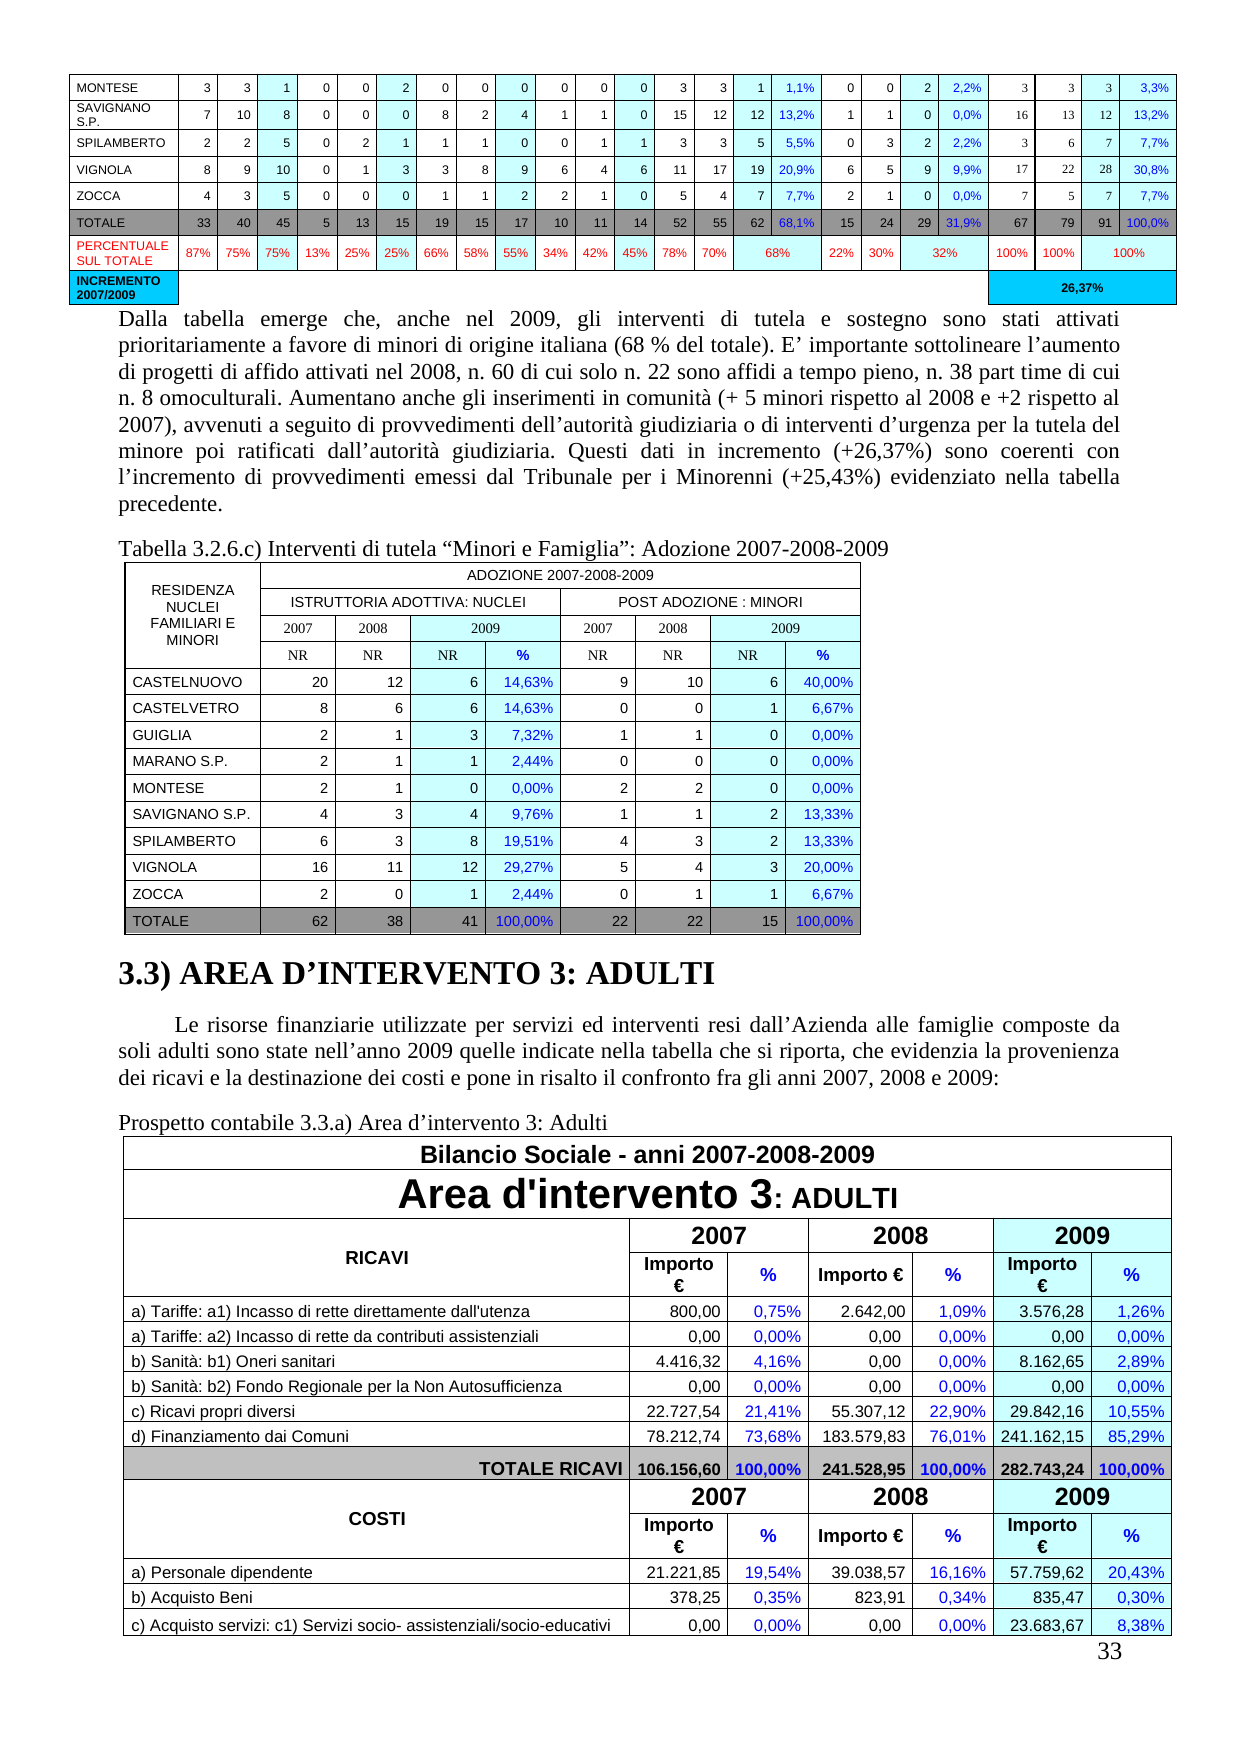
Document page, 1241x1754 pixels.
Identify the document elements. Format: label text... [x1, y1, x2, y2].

table_cell 87% [179, 236, 217, 270]
text 3.3) AREA D’INTERVENTO 3: ADULTI [118, 954, 1122, 992]
table_cell 1 [711, 695, 785, 721]
table_cell 0,30% [1092, 1584, 1171, 1607]
table_cell [337, 271, 377, 304]
table_cell d) Finanziamento dai Comuni [124, 1422, 629, 1446]
table_cell 12 [695, 101, 733, 129]
table_cell 3 [218, 75, 257, 100]
table_cell 0 [377, 101, 416, 129]
table_cell 2,2% [939, 130, 988, 156]
table_cell 3 [989, 130, 1034, 156]
table_cell 0 [338, 101, 376, 129]
table_cell 4.416,32 [630, 1347, 727, 1371]
table_cell 22 [561, 908, 635, 933]
table_cell a) Tariffe: a2) Incasso di rette da contributi assistenziali [124, 1322, 629, 1346]
table_header ADOZIONE 2007-2008-2009 [261, 563, 860, 588]
table_cell 20,9% [772, 157, 821, 182]
table_cell 3 [862, 130, 900, 156]
table_cell 0,00% [1092, 1322, 1171, 1346]
table_cell MARANO S.P. [126, 749, 260, 774]
table_cell [456, 271, 496, 304]
table_cell % [728, 1514, 808, 1557]
table_cell 19,54% [728, 1559, 808, 1582]
table_cell 13 [1036, 101, 1081, 129]
table_cell 30,8% [1120, 157, 1176, 182]
table_cell 14 [615, 210, 654, 235]
table_cell 1 [411, 749, 485, 774]
table_cell 2 [536, 183, 575, 209]
table_cell 2008 [809, 1480, 993, 1513]
table_cell 2,2% [939, 75, 988, 100]
table_cell 22 [1036, 157, 1081, 182]
table_cell 1 [636, 881, 710, 907]
table_cell % [1092, 1514, 1171, 1557]
table_cell 10,55% [1092, 1397, 1171, 1421]
table_cell SPILAMBERTO [70, 130, 178, 156]
table_cell 20,00% [786, 855, 860, 880]
table_cell 6,67% [786, 881, 860, 907]
table_cell 5 [258, 130, 297, 156]
table_cell 0,00% [786, 749, 860, 774]
table_cell 4 [411, 802, 485, 827]
table_cell 241.162,15 [994, 1422, 1091, 1446]
table_cell 0 [377, 183, 416, 209]
table_cell 1 [561, 802, 635, 827]
table_cell [734, 271, 771, 304]
table_cell 2 [636, 775, 710, 801]
table_cell 20,43% [1092, 1559, 1171, 1582]
table_cell [179, 271, 218, 304]
table_cell 100,00% [786, 908, 860, 933]
table_cell 0,00% [728, 1372, 808, 1396]
table_cell 8 [411, 828, 485, 854]
table_cell 0,75% [728, 1297, 808, 1321]
table_cell 10 [258, 157, 297, 182]
table_cell 1 [615, 130, 654, 156]
table_cell 4 [695, 183, 733, 209]
table_cell 2.642,00 [809, 1297, 912, 1321]
table_cell 0 [561, 695, 635, 721]
table_cell 1 [822, 101, 861, 129]
table_cell 0,00 [809, 1372, 912, 1396]
table_cell 13,2% [772, 101, 821, 129]
table_cell [821, 271, 861, 304]
table_cell 378,25 [630, 1584, 727, 1607]
table_cell 21.221,85 [630, 1559, 727, 1582]
table_cell 0 [711, 775, 785, 801]
table_cell 100,0% [1120, 210, 1176, 235]
table_cell INCREMENTO 2007/2009 [70, 271, 178, 304]
table_cell [771, 271, 821, 304]
table_cell 0,00 [994, 1322, 1091, 1346]
table_cell 100,00% [1092, 1447, 1171, 1479]
table_cell 22% [822, 236, 861, 270]
table_cell 70% [695, 236, 733, 270]
table_cell 2009 [994, 1219, 1171, 1252]
table_cell 45% [615, 236, 654, 270]
table_cell 91 [1082, 210, 1119, 235]
table_cell [901, 271, 938, 304]
table_cell CASTELNUOVO [126, 669, 260, 694]
table_cell 52 [655, 210, 694, 235]
table_cell 1 [457, 183, 495, 209]
table_cell 7,32% [486, 722, 560, 747]
table_cell [258, 271, 297, 304]
table_cell 1 [734, 75, 771, 100]
table_cell 30% [862, 236, 900, 270]
table_cell Importo € [630, 1514, 727, 1557]
table_cell 41 [411, 908, 485, 933]
table_cell [535, 271, 575, 304]
table_cell 4 [179, 183, 217, 209]
table_cell 0,00% [786, 775, 860, 801]
table_cell 67 [989, 210, 1034, 235]
table_cell 2 [261, 749, 335, 774]
table_cell a) Personale dipendente [124, 1559, 629, 1582]
table_cell 4 [636, 855, 710, 880]
text Tabella 3.2.6.c) Interventi di tutela “Minori e Famiglia”: Adozione 2007-2008-2009 [118, 535, 1122, 562]
table_cell 9 [496, 157, 535, 182]
table_cell 73,68% [728, 1422, 808, 1446]
table_cell 2007 [261, 616, 335, 641]
table_cell 0,00 [809, 1347, 912, 1371]
table_cell NR [336, 642, 410, 668]
table_cell 1 [336, 775, 410, 801]
table_cell 0,00 [630, 1372, 727, 1396]
table_cell 0 [336, 881, 410, 907]
table_cell 100,00% [728, 1447, 808, 1479]
table_cell 1 [576, 101, 614, 129]
table_cell 0 [901, 101, 938, 129]
table_cell 28 [1082, 157, 1119, 182]
table_cell 25% [377, 236, 416, 270]
table_cell 17 [496, 210, 535, 235]
table_cell 3 [711, 855, 785, 880]
table_cell 76,01% [913, 1422, 993, 1446]
table_cell b) Sanità: b1) Oneri sanitari [124, 1347, 629, 1371]
table_cell % [913, 1514, 993, 1557]
table_header Bilancio Sociale - anni 2007-2008-2009 [124, 1137, 1171, 1168]
table_cell 55 [695, 210, 733, 235]
table_cell 2 [261, 881, 335, 907]
table_cell 5 [298, 210, 337, 235]
table_cell 0 [496, 130, 535, 156]
table_cell 0,00% [728, 1609, 808, 1635]
table_cell 0 [711, 722, 785, 747]
table_cell 0,00% [913, 1347, 993, 1371]
text Prospetto contabile 3.3.a) Area d’intervento 3: Adulti [118, 1109, 1122, 1136]
table_cell 1 [576, 130, 614, 156]
table_cell a) Tariffe: a1) Incasso di rette direttamente dall'utenza [124, 1297, 629, 1321]
table_cell 25% [338, 236, 376, 270]
table_cell 3,3% [1120, 75, 1176, 100]
table_cell 7,7% [1120, 130, 1176, 156]
table_cell 21,41% [728, 1397, 808, 1421]
table_cell 6 [336, 695, 410, 721]
table_cell 6 [536, 157, 575, 182]
table_cell 2007 [630, 1480, 808, 1513]
table_cell 12 [734, 101, 771, 129]
table_cell 4 [261, 802, 335, 827]
table_cell 282.743,24 [994, 1447, 1091, 1479]
table_cell % [486, 642, 560, 668]
table_cell 7 [989, 183, 1034, 209]
table_cell NR [711, 642, 785, 668]
table_cell 22 [636, 908, 710, 933]
table_cell 2009 [994, 1480, 1171, 1513]
table_cell 1 [576, 183, 614, 209]
table_header RESIDENZA NUCLEI FAMILIARI E MINORI [126, 563, 260, 668]
table_cell 0 [298, 157, 337, 182]
table_cell 2008 [809, 1219, 993, 1252]
table_cell 3 [218, 183, 257, 209]
table_cell 20 [261, 669, 335, 694]
table_cell TOTALE RICAVI [124, 1447, 629, 1479]
table_cell 2008 [636, 616, 710, 641]
table_cell 8.162,65 [994, 1347, 1091, 1371]
table_cell 8 [457, 157, 495, 182]
table_cell 1 [536, 101, 575, 129]
table_cell 15 [822, 210, 861, 235]
table_cell 6 [711, 669, 785, 694]
table_cell 1 [636, 802, 710, 827]
table_cell 16 [261, 855, 335, 880]
table_cell 34% [536, 236, 575, 270]
table_cell 1 [561, 722, 635, 747]
table_cell ZOCCA [70, 183, 178, 209]
table_cell 11 [655, 157, 694, 182]
table_cell 1 [636, 722, 710, 747]
table_cell [496, 271, 535, 304]
table_cell 800,00 [630, 1297, 727, 1321]
table_cell SAVIGNANO S.P. [126, 802, 260, 827]
table_cell % [728, 1253, 808, 1296]
table_cell 241.528,95 [809, 1447, 912, 1479]
table_cell 0 [338, 183, 376, 209]
table_cell 6,67% [786, 695, 860, 721]
table_cell [218, 271, 258, 304]
table_cell 4 [561, 828, 635, 854]
table_cell 2007 [630, 1219, 808, 1252]
table_cell 2009 [411, 616, 560, 641]
table_cell 0,00 [809, 1322, 912, 1346]
table_cell 0,00% [913, 1372, 993, 1396]
table_cell 2 [711, 828, 785, 854]
table_cell Importo € [809, 1514, 912, 1557]
table_cell 78.212,74 [630, 1422, 727, 1446]
table_cell 79 [1036, 210, 1081, 235]
table_cell 2008 [336, 616, 410, 641]
table_cell POST ADOZIONE : MINORI [561, 589, 860, 615]
table_cell 2 [218, 130, 257, 156]
table_cell 3 [655, 75, 694, 100]
table_cell 40 [218, 210, 257, 235]
table_cell 6 [411, 669, 485, 694]
table_cell 2 [561, 775, 635, 801]
table_cell 1 [377, 130, 416, 156]
table_cell 5,5% [772, 130, 821, 156]
table_cell 0 [576, 75, 614, 100]
table_cell 9 [218, 157, 257, 182]
table_cell 15 [457, 210, 495, 235]
table_cell 8,38% [1092, 1609, 1171, 1635]
table_cell c) Acquisto servizi: c1) Servizi socio- assistenziali/socio-educativi [124, 1609, 629, 1635]
table_cell 1 [338, 157, 376, 182]
table_cell Area d'intervento 3: ADULTI [124, 1170, 1171, 1217]
table_cell 1,09% [913, 1297, 993, 1321]
table_cell 100% [1036, 236, 1081, 270]
table_cell 62 [734, 210, 771, 235]
table_cell 0,00% [728, 1322, 808, 1346]
table_cell 0 [338, 75, 376, 100]
table_cell 29,27% [486, 855, 560, 880]
table_cell [861, 271, 901, 304]
table_cell 39.038,57 [809, 1559, 912, 1582]
table_cell 1 [711, 881, 785, 907]
table_cell 0,00 [809, 1609, 912, 1635]
table_cell b) Sanità: b2) Fondo Regionale per la Non Autosufficienza [124, 1372, 629, 1396]
table_cell 1,1% [772, 75, 821, 100]
table_cell 0 [561, 749, 635, 774]
table_cell 0,35% [728, 1584, 808, 1607]
table_cell 0 [636, 749, 710, 774]
table_cell 15 [655, 101, 694, 129]
table_cell 13,2% [1120, 101, 1176, 129]
table_cell 5 [734, 130, 771, 156]
table_cell 29.842,16 [994, 1397, 1091, 1421]
table_cell COSTI [124, 1480, 629, 1557]
table_cell 2009 [711, 616, 860, 641]
table_cell [297, 271, 337, 304]
table_cell 0,00% [913, 1609, 993, 1635]
table_cell 0 [457, 75, 495, 100]
table_cell 2 [496, 183, 535, 209]
table_cell 12 [411, 855, 485, 880]
table_cell 8 [179, 157, 217, 182]
table_cell 4 [576, 157, 614, 182]
table_cell 0 [561, 881, 635, 907]
table_cell [416, 271, 456, 304]
table_cell 32% [901, 236, 988, 270]
table_cell 12 [1082, 101, 1119, 129]
table_cell [694, 271, 734, 304]
table_cell 7 [1082, 183, 1119, 209]
table_cell NR [636, 642, 710, 668]
table_cell 75% [218, 236, 257, 270]
table_cell % [913, 1253, 993, 1296]
table_cell ZOCCA [126, 881, 260, 907]
table_cell 1 [862, 101, 900, 129]
table_cell GUIGLIA [126, 722, 260, 747]
table_cell 6 [1036, 130, 1081, 156]
table_cell 2,44% [486, 749, 560, 774]
table_cell 0 [636, 695, 710, 721]
table_cell Importo € [630, 1253, 727, 1296]
table_cell 12 [336, 669, 410, 694]
table_cell 3 [636, 828, 710, 854]
table_cell 38 [336, 908, 410, 933]
table_cell 7,7% [772, 183, 821, 209]
table_cell 2 [338, 130, 376, 156]
table_cell 835,47 [994, 1584, 1091, 1607]
table_cell b) Acquisto Beni [124, 1584, 629, 1607]
table_cell 2 [261, 775, 335, 801]
table_cell 1 [336, 722, 410, 747]
table_cell 183.579,83 [809, 1422, 912, 1446]
table_cell 0 [862, 75, 900, 100]
table_cell 78% [655, 236, 694, 270]
table_cell 1 [258, 75, 297, 100]
table_cell 7 [734, 183, 771, 209]
table_cell 0,00% [913, 1322, 993, 1346]
table_cell 40,00% [786, 669, 860, 694]
table_cell 29 [901, 210, 938, 235]
table_cell 6 [822, 157, 861, 182]
table_cell 0 [615, 75, 654, 100]
table_cell 3.576,28 [994, 1297, 1091, 1321]
table_cell 106.156,60 [630, 1447, 727, 1479]
table_cell 9,9% [939, 157, 988, 182]
table_cell 13,33% [786, 802, 860, 827]
table_cell 0 [901, 183, 938, 209]
table_cell Importo € [994, 1514, 1091, 1557]
table_cell VIGNOLA [70, 157, 178, 182]
table_cell 7,7% [1120, 183, 1176, 209]
table_cell 0,00% [786, 722, 860, 747]
table_cell 2 [457, 101, 495, 129]
table_cell 3 [1082, 75, 1119, 100]
table_cell 0,00% [1092, 1372, 1171, 1396]
table_cell 6 [261, 828, 335, 854]
table_cell 8 [258, 101, 297, 129]
table_cell 17 [989, 157, 1034, 182]
table_cell 1 [457, 130, 495, 156]
table_cell 1 [862, 183, 900, 209]
table_cell 1 [417, 183, 456, 209]
table_cell 2 [822, 183, 861, 209]
table_cell 0 [298, 183, 337, 209]
table_cell 14,63% [486, 669, 560, 694]
table_cell 5 [258, 183, 297, 209]
table_cell 11 [336, 855, 410, 880]
table_cell 3 [695, 130, 733, 156]
table_cell MONTESE [70, 75, 178, 100]
table_cell 22.727,54 [630, 1397, 727, 1421]
table_cell 0 [536, 130, 575, 156]
table_cell 10 [636, 669, 710, 694]
table_cell 16 [989, 101, 1034, 129]
table_cell 2 [901, 130, 938, 156]
table_cell RICAVI [124, 1219, 629, 1296]
table_cell 24 [862, 210, 900, 235]
table_cell 6 [411, 695, 485, 721]
table_cell 0 [298, 101, 337, 129]
table_cell 0 [417, 75, 456, 100]
table_cell 22,90% [913, 1397, 993, 1421]
table_cell 0 [496, 75, 535, 100]
table_cell ISTRUTTORIA ADOTTIVA: NUCLEI [261, 589, 560, 615]
table_cell 10 [536, 210, 575, 235]
table_cell 58% [457, 236, 495, 270]
table_cell 16,16% [913, 1559, 993, 1582]
table_cell % [1092, 1253, 1171, 1296]
table_cell 75% [258, 236, 297, 270]
table_cell 11 [576, 210, 614, 235]
table_cell 100% [989, 236, 1034, 270]
table_cell 1 [417, 130, 456, 156]
table_cell 3 [695, 75, 733, 100]
table_cell 55% [496, 236, 535, 270]
table_cell SPILAMBERTO [126, 828, 260, 854]
table_cell NR [561, 642, 635, 668]
table_cell 66% [417, 236, 456, 270]
table_cell 3 [411, 722, 485, 747]
table_cell 2007 [561, 616, 635, 641]
table_cell 3 [417, 157, 456, 182]
table_cell 9 [901, 157, 938, 182]
table_cell 23.683,67 [994, 1609, 1091, 1635]
table_cell 9 [561, 669, 635, 694]
table_cell 2 [261, 722, 335, 747]
table_cell 19 [734, 157, 771, 182]
table_cell 19,51% [486, 828, 560, 854]
table_cell 57.759,62 [994, 1559, 1091, 1582]
table_cell 0 [615, 183, 654, 209]
table_cell PERCENTUALE SUL TOTALE [70, 236, 178, 270]
table_cell 100,00% [486, 908, 560, 933]
table_cell [615, 271, 654, 304]
table_cell 3 [179, 75, 217, 100]
table_cell 100% [1082, 236, 1176, 270]
table_cell 100,00% [913, 1447, 993, 1479]
table_cell 17 [695, 157, 733, 182]
table_cell 19 [417, 210, 456, 235]
table_cell TOTALE [126, 908, 260, 933]
table_cell 3 [336, 802, 410, 827]
table_cell 7 [179, 101, 217, 129]
table_cell 4 [496, 101, 535, 129]
table_cell Importo € [809, 1253, 912, 1296]
table_cell 13% [298, 236, 337, 270]
table_cell 6 [615, 157, 654, 182]
table_cell 45 [258, 210, 297, 235]
table_cell 0,0% [939, 183, 988, 209]
table_cell 26,37% [989, 271, 1176, 304]
table_cell NR [411, 642, 485, 668]
table_cell 8 [417, 101, 456, 129]
table_cell 1 [411, 881, 485, 907]
table_cell VIGNOLA [126, 855, 260, 880]
table_cell [655, 271, 694, 304]
table_cell 5 [655, 183, 694, 209]
table_cell CASTELVETRO [126, 695, 260, 721]
table_cell 0 [536, 75, 575, 100]
table_cell SAVIGNANO S.P. [70, 101, 178, 129]
table_cell % [786, 642, 860, 668]
table_cell 0 [822, 130, 861, 156]
table_cell 2 [711, 802, 785, 827]
table_cell 2,44% [486, 881, 560, 907]
table_cell 5 [561, 855, 635, 880]
table_cell Importo € [994, 1253, 1091, 1296]
table_cell 3 [377, 157, 416, 182]
table_cell 33 [179, 210, 217, 235]
table_cell 1 [336, 749, 410, 774]
table_cell [377, 271, 416, 304]
table_cell 15 [377, 210, 416, 235]
table_cell 0,0% [939, 101, 988, 129]
table_cell 2 [179, 130, 217, 156]
table_cell 15 [711, 908, 785, 933]
table_cell 0,00 [630, 1609, 727, 1635]
table_cell 3 [336, 828, 410, 854]
table_cell 0,00 [994, 1372, 1091, 1396]
table_cell 2 [377, 75, 416, 100]
text Le risorse finanziarie utilizzate per servizi ed interventi resi dall’Azienda alle famiglie composte da soli adulti sono state nell’anno 2009 quelle indicate nella tabella che si riporta, che evidenzia la provenienza dei ricavi e la destinazione dei costi e pone in risalto il confronto fra gli anni 2007, 2008 e 2009: [118, 1011, 1122, 1090]
table_cell 3 [989, 75, 1034, 100]
table_cell MONTESE [126, 775, 260, 801]
table_cell 68% [734, 236, 821, 270]
table_cell 0 [298, 130, 337, 156]
table_cell 5 [1036, 183, 1081, 209]
table_cell 5 [862, 157, 900, 182]
table_cell 3 [1036, 75, 1081, 100]
table_cell 85,29% [1092, 1422, 1171, 1446]
table_cell 0 [822, 75, 861, 100]
table_cell 7 [1082, 130, 1119, 156]
text Dalla tabella emerge che, anche nel 2009, gli interventi di tutela e sostegno sono stati attivati prioritariamente a favore di minori di origine italiana (68 % del totale). E’ importante sottolineare l’aumento di progetti di affido attivati nel 2008, n. 60 di cui solo n. 22 sono affidi a tempo pieno, n. 38 part time di cui n. 8 omoculturali. Aumentano anche gli inserimenti in comunità (+ 5 minori rispetto al 2008 e +2 rispetto al 2007), avvenuti a seguito di provvedimenti dell’autorità giudiziaria o di interventi d’urgenza per la tutela del minore poi ratificati dall’autorità giudiziaria. Questi dati in incremento (+26,37%) sono coerenti con l’incremento di provvedimenti emessi dal Tribunale per i Minorenni (+25,43%) evidenziato nella tabella precedente. [118, 305, 1122, 516]
table_cell 8 [261, 695, 335, 721]
table_cell 0,00% [486, 775, 560, 801]
table_cell 68,1% [772, 210, 821, 235]
table_cell 0,00 [630, 1322, 727, 1346]
table_cell 0 [711, 749, 785, 774]
table_cell 10 [218, 101, 257, 129]
table_cell [575, 271, 615, 304]
table_cell 13 [338, 210, 376, 235]
table_cell 14,63% [486, 695, 560, 721]
table_cell 31,9% [939, 210, 988, 235]
table_cell 55.307,12 [809, 1397, 912, 1421]
table_cell 9,76% [486, 802, 560, 827]
table_cell 2,89% [1092, 1347, 1171, 1371]
table_cell 62 [261, 908, 335, 933]
table_cell 0,34% [913, 1584, 993, 1607]
table_cell 42% [576, 236, 614, 270]
table_cell 2 [901, 75, 938, 100]
table_cell [938, 271, 988, 304]
table_cell 13,33% [786, 828, 860, 854]
table_cell 0 [615, 101, 654, 129]
table_cell 4,16% [728, 1347, 808, 1371]
table_cell 1,26% [1092, 1297, 1171, 1321]
table_cell 0 [411, 775, 485, 801]
table_cell c) Ricavi propri diversi [124, 1397, 629, 1421]
table_cell NR [261, 642, 335, 668]
table_cell 0 [298, 75, 337, 100]
table_cell 823,91 [809, 1584, 912, 1607]
table_cell 3 [655, 130, 694, 156]
table_cell TOTALE [70, 210, 178, 235]
